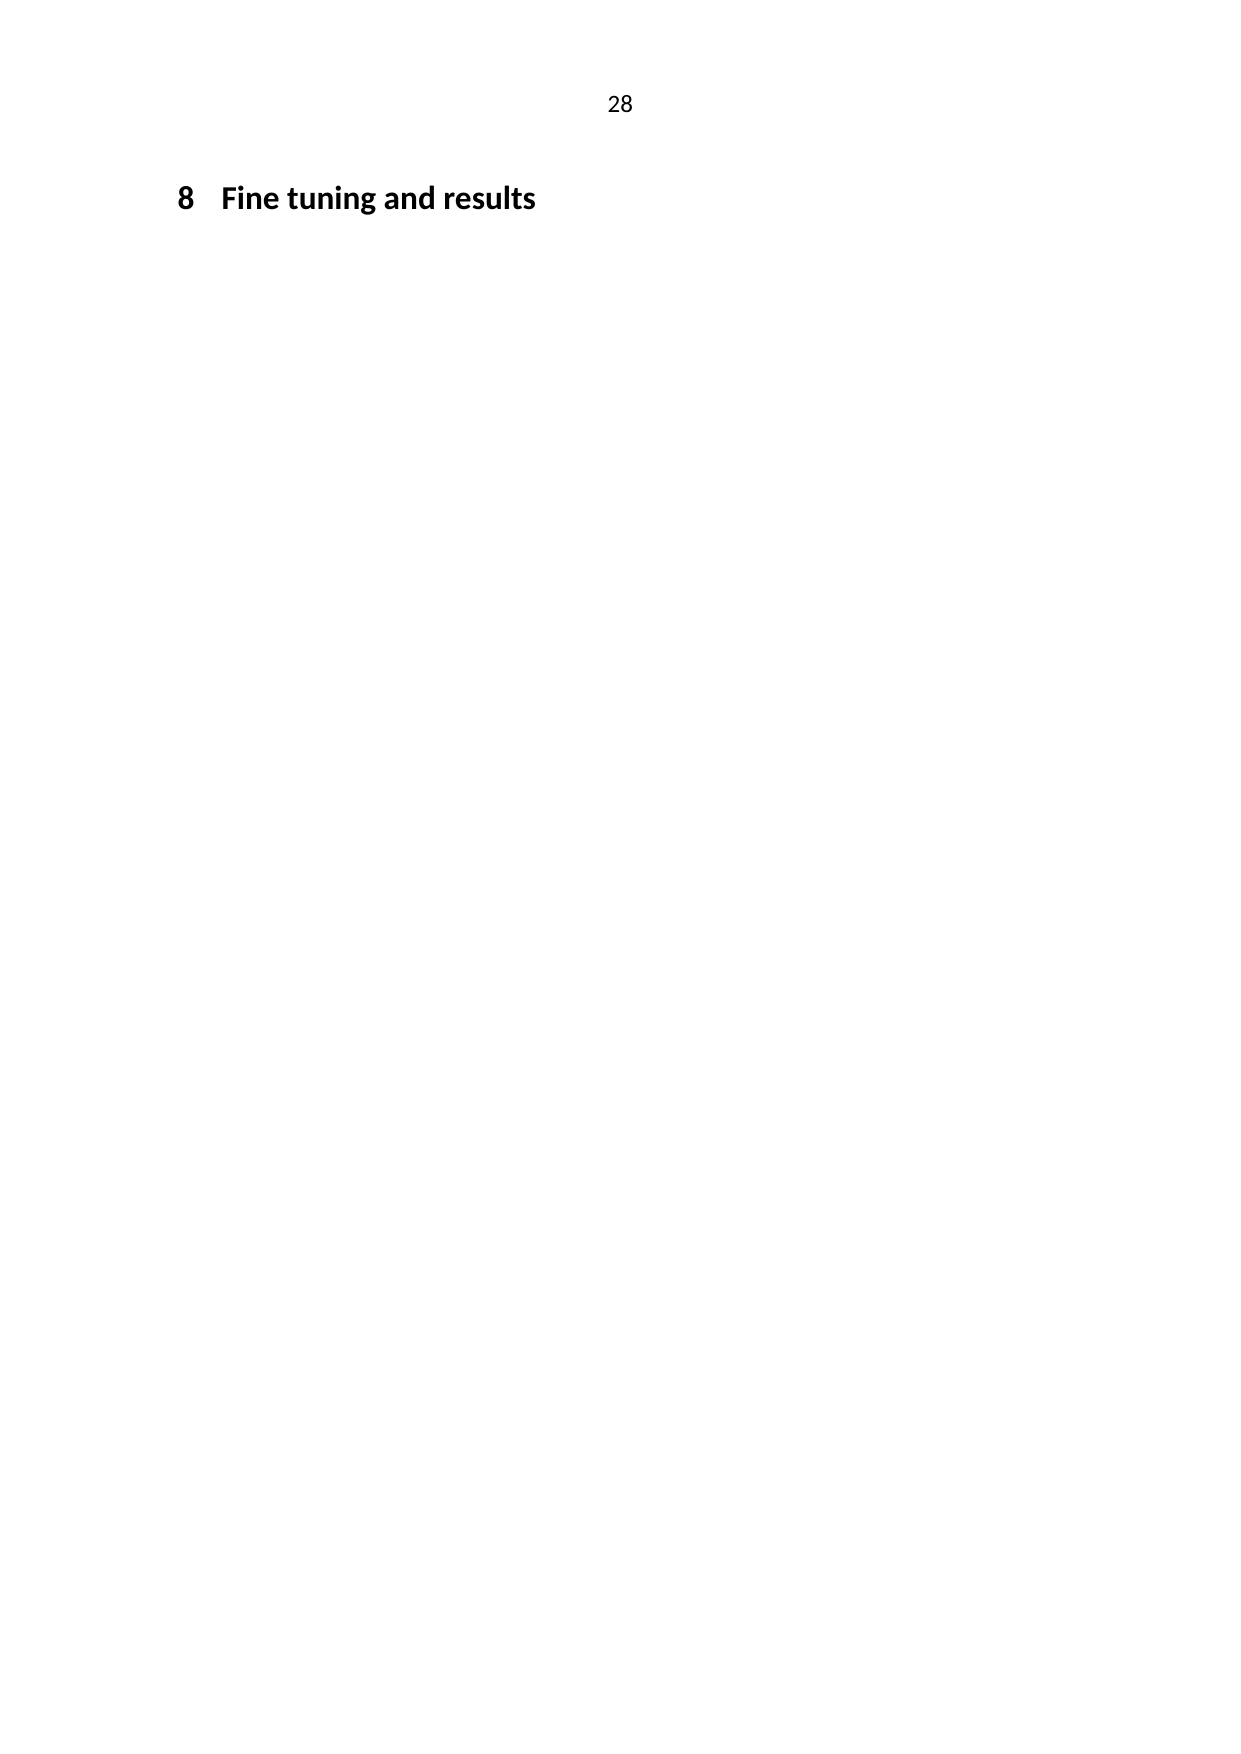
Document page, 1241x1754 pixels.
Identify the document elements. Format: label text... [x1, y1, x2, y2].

subtitle Fine tuning and results [177, 177, 1063, 218]
